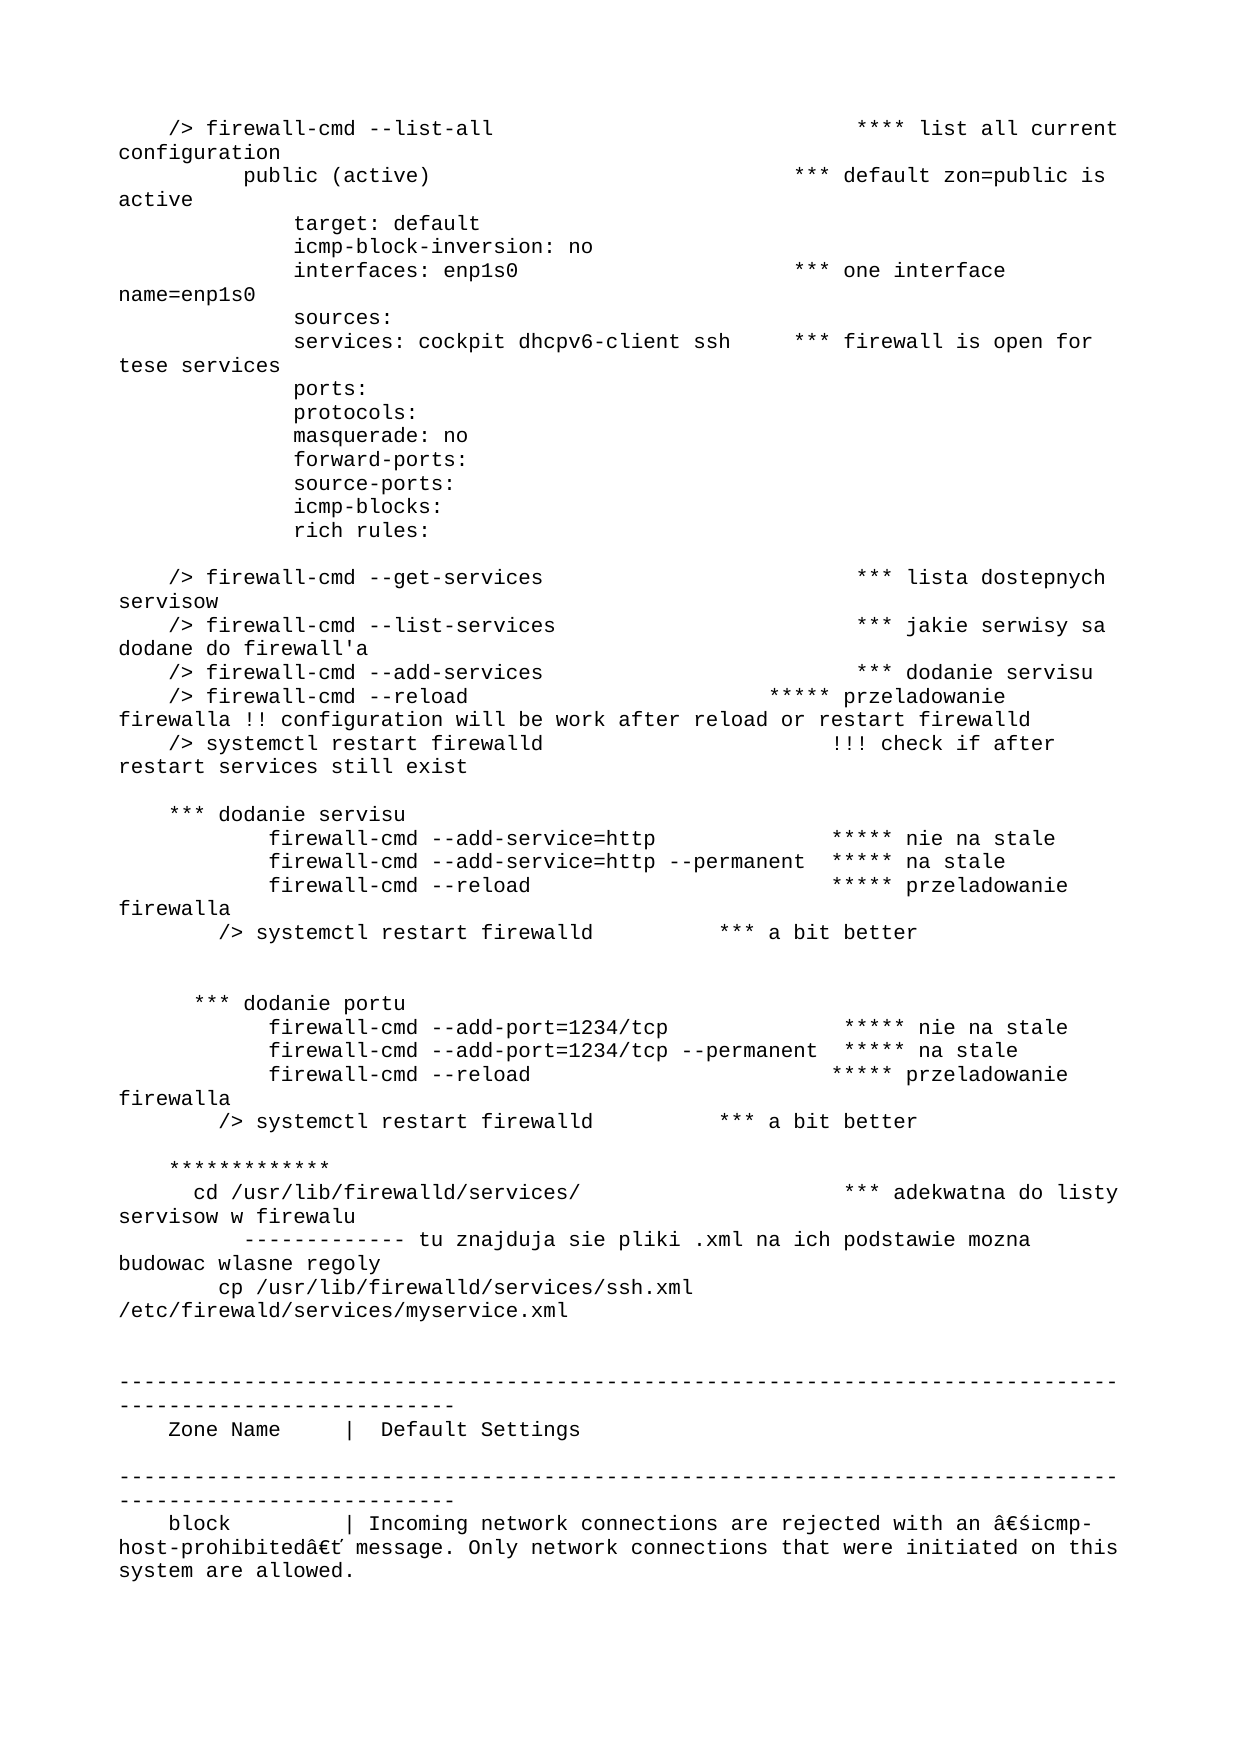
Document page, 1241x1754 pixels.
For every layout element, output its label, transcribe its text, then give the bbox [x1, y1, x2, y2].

text *** dodanie portu [118, 993, 1122, 1017]
text sources: [118, 307, 1122, 331]
text forward-ports: [118, 449, 1122, 473]
text public (active) *** default zon=public is active [118, 165, 1122, 213]
text /> firewall-cmd --list-services *** jakie serwisy sa dodane do firewall'a [118, 615, 1122, 662]
text ------------- tu znajduja sie pliki .xml na ich podstawie mozna budowac wlasne regoly [118, 1229, 1122, 1277]
text /> firewall-cmd --get-services *** lista dostepnych servisow [118, 567, 1122, 615]
text /> firewall-cmd --reload ***** przeladowanie firewalla !! configuration will be work after reload or restart firewalld [118, 686, 1122, 733]
text icmp-block-inversion: no [118, 236, 1122, 260]
text ports: [118, 378, 1122, 402]
text target: default [118, 213, 1122, 236]
text rich rules: [118, 520, 1122, 544]
text Zone Name | Default Settings [118, 1419, 1122, 1442]
text firewall-cmd --reload ***** przeladowanie firewalla [118, 1064, 1122, 1111]
text firewall-cmd --reload ***** przeladowanie firewalla [118, 875, 1122, 922]
text ----------------------------------------------------------------------------------------------------------- [118, 1442, 1122, 1513]
text firewall-cmd --add-service=http --permanent ***** na stale [118, 851, 1122, 875]
text /> systemctl restart firewalld *** a bit better [118, 922, 1122, 946]
text /> systemctl restart firewalld !!! check if after restart services still exist [118, 733, 1122, 780]
text block | Incoming network connections are rejected with an â€śicmp-host-prohibitedâ€ť message. Only network connections that were initiated on this system are allowed. [118, 1513, 1122, 1584]
text firewall-cmd --add-service=http ***** nie na stale [118, 827, 1122, 851]
text ----------------------------------------------------------------------------------------------------------- [118, 1348, 1122, 1419]
text icmp-blocks: [118, 496, 1122, 520]
text /> firewall-cmd --list-all **** list all current configuration [118, 118, 1122, 165]
text cd /usr/lib/firewalld/services/ *** adekwatna do listy servisow w firewalu [118, 1182, 1122, 1229]
text cp /usr/lib/firewalld/services/ssh.xml /etc/firewald/services/myservice.xml [118, 1277, 1122, 1324]
text interfaces: enp1s0 *** one interface name=enp1s0 [118, 260, 1122, 307]
text firewall-cmd --add-port=1234/tcp --permanent ***** na stale [118, 1040, 1122, 1064]
text services: cockpit dhcpv6-client ssh *** firewall is open for tese services [118, 331, 1122, 378]
text ************* [118, 1158, 1122, 1182]
text *** dodanie servisu [118, 804, 1122, 827]
text masquerade: no [118, 426, 1122, 449]
text firewall-cmd --add-port=1234/tcp ***** nie na stale [118, 1017, 1122, 1040]
text protocols: [118, 402, 1122, 426]
text /> systemctl restart firewalld *** a bit better [118, 1111, 1122, 1135]
text source-ports: [118, 473, 1122, 496]
text /> firewall-cmd --add-services *** dodanie servisu [118, 662, 1122, 686]
